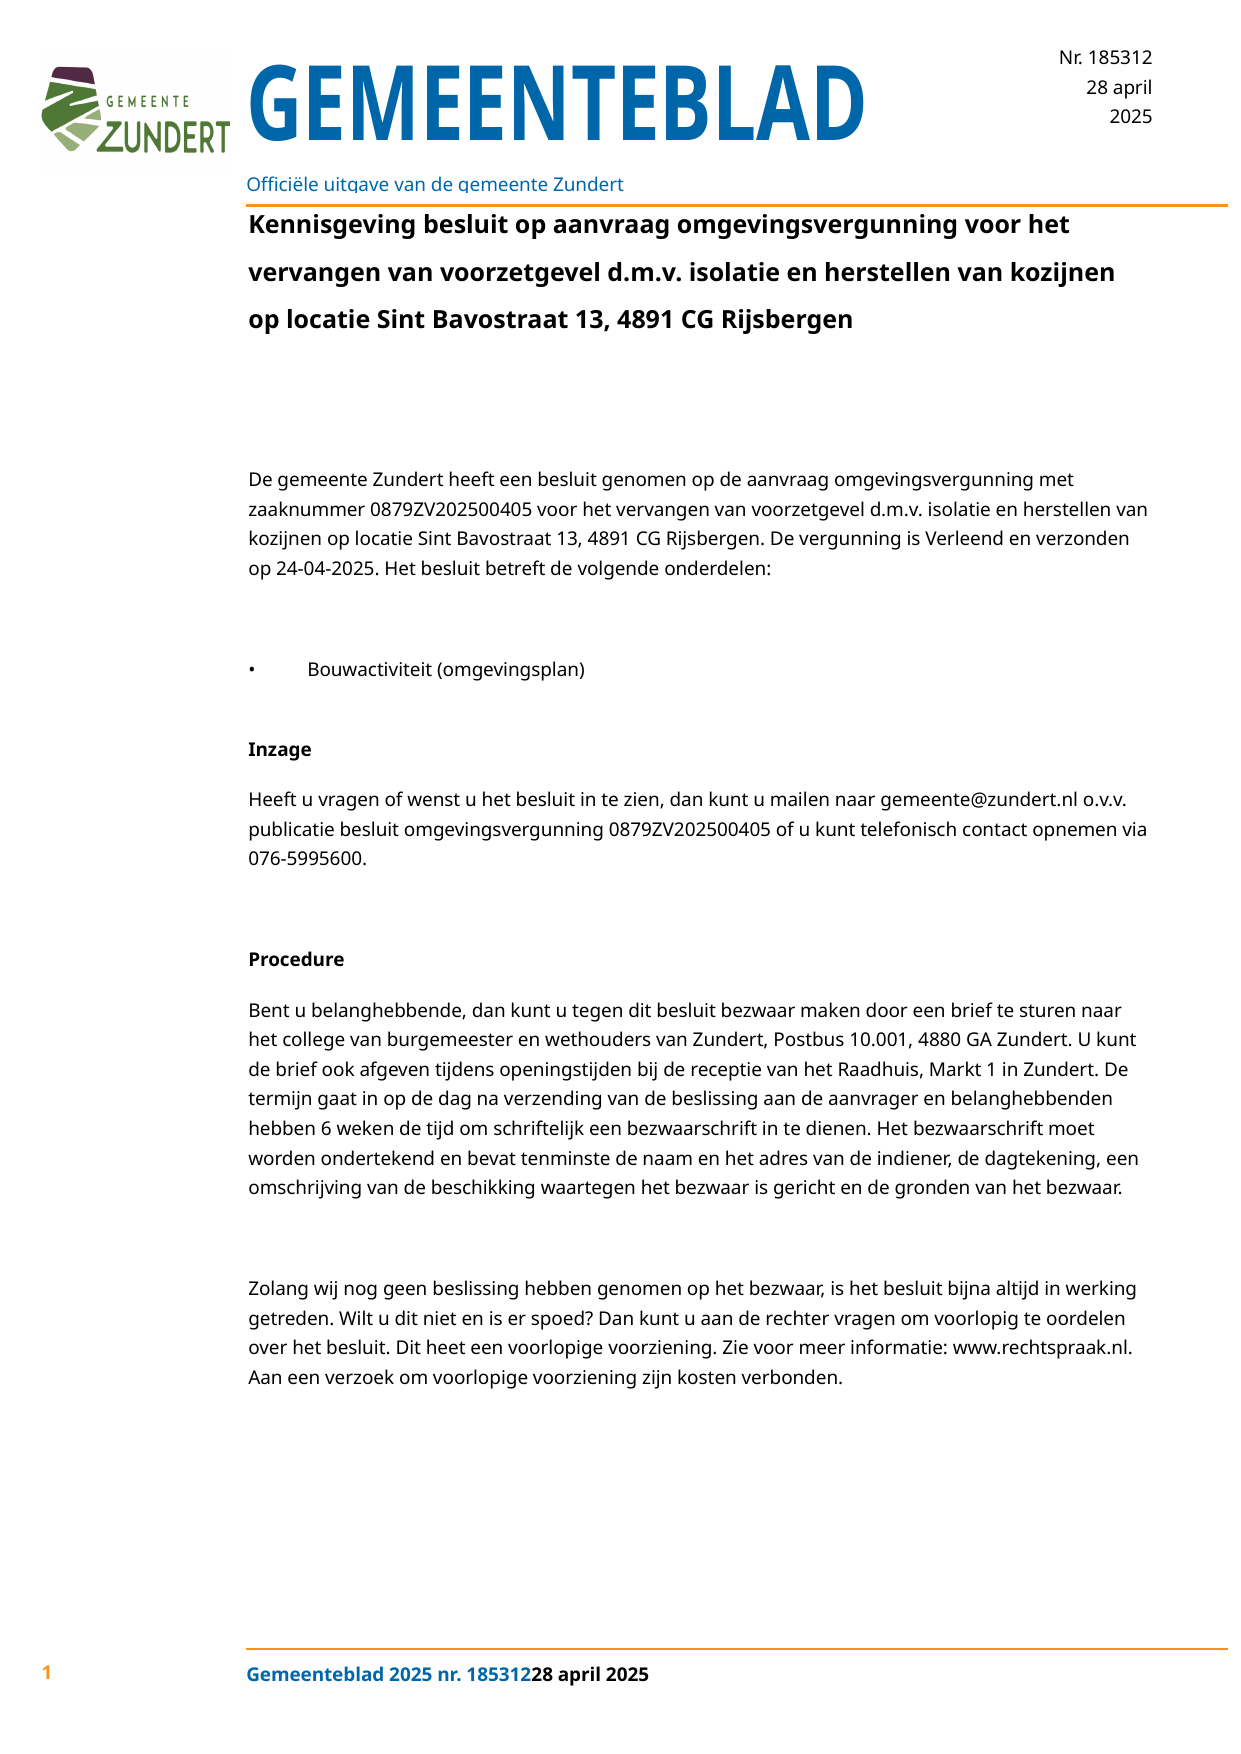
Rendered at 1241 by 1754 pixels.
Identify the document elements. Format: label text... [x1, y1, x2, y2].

text Inzage [248, 736, 1152, 762]
text Kennisgeving besluit op aanvraag omgevingsvergunning voor het vervangen van voorzetgevel d.m.v. isolatie en herstellen van kozijnen op locatie Sint Bavostraat 13, 4891 CG Rijsbergen [248, 207, 1152, 336]
text Heeft u vragen of wenst u het besluit in te zien, dan kunt u mailen naar gemeente@zundert.nl o.v.v. publicatie besluit omgevingsvergunning 0879ZV202500405 of u kunt telefonisch contact opnemen via 076-5995600. [248, 786, 1152, 871]
text Zolang wij nog geen beslissing hebben genomen op het bezwaar, is het besluit bijna altijd in werking getreden. Wilt u dit niet en is er spoed? Dan kunt u aan de rechter vragen om voorlopig te oordelen over het besluit. Dit heet een voorlopige voorziening. Zie voor meer informatie: www.rechtspraak.nl. Aan een verzoek om voorlopige voorziening zijn kosten verbonden. [248, 1275, 1152, 1389]
text De gemeente Zundert heeft een besluit genomen op de aanvraag omgevingsvergunning met zaaknummer 0879ZV202500405 voor het vervangen van voorzetgevel d.m.v. isolatie en herstellen van kozijnen op locatie Sint Bavostraat 13, 4891 CG Rijsbergen. De vergunning is Verleend en verzonden op 24-04-2025. Het besluit betreft de volgende onderdelen: [248, 466, 1152, 581]
text Bent u belanghebbende, dan kunt u tegen dit besluit bezwaar maken door een brief te sturen naar het college van burgemeester en wethouders van Zundert, Postbus 10.001, 4880 GA Zundert. U kunt de brief ook afgeven tijdens openingstijden bij de receptie van het Raadhuis, Markt 1 in Zundert. De termijn gaat in op de dag na verzending van de beslissing aan de aanvrager en belanghebbenden hebben 6 weken de tijd om schriftelijk een bezwaarschrift in te dienen. Het bezwaarschrift moet worden ondertekend en bevat tenminste de naam en het adres van de indiener, de dagtekening, een omschrijving van de beschikking waartegen het bezwaar is gericht en de gronden van het bezwaar. [248, 997, 1152, 1200]
list Bouwactiviteit (omgevingsplan) [248, 656, 1152, 682]
text Procedure [248, 946, 1152, 972]
picture [41, 47, 231, 172]
